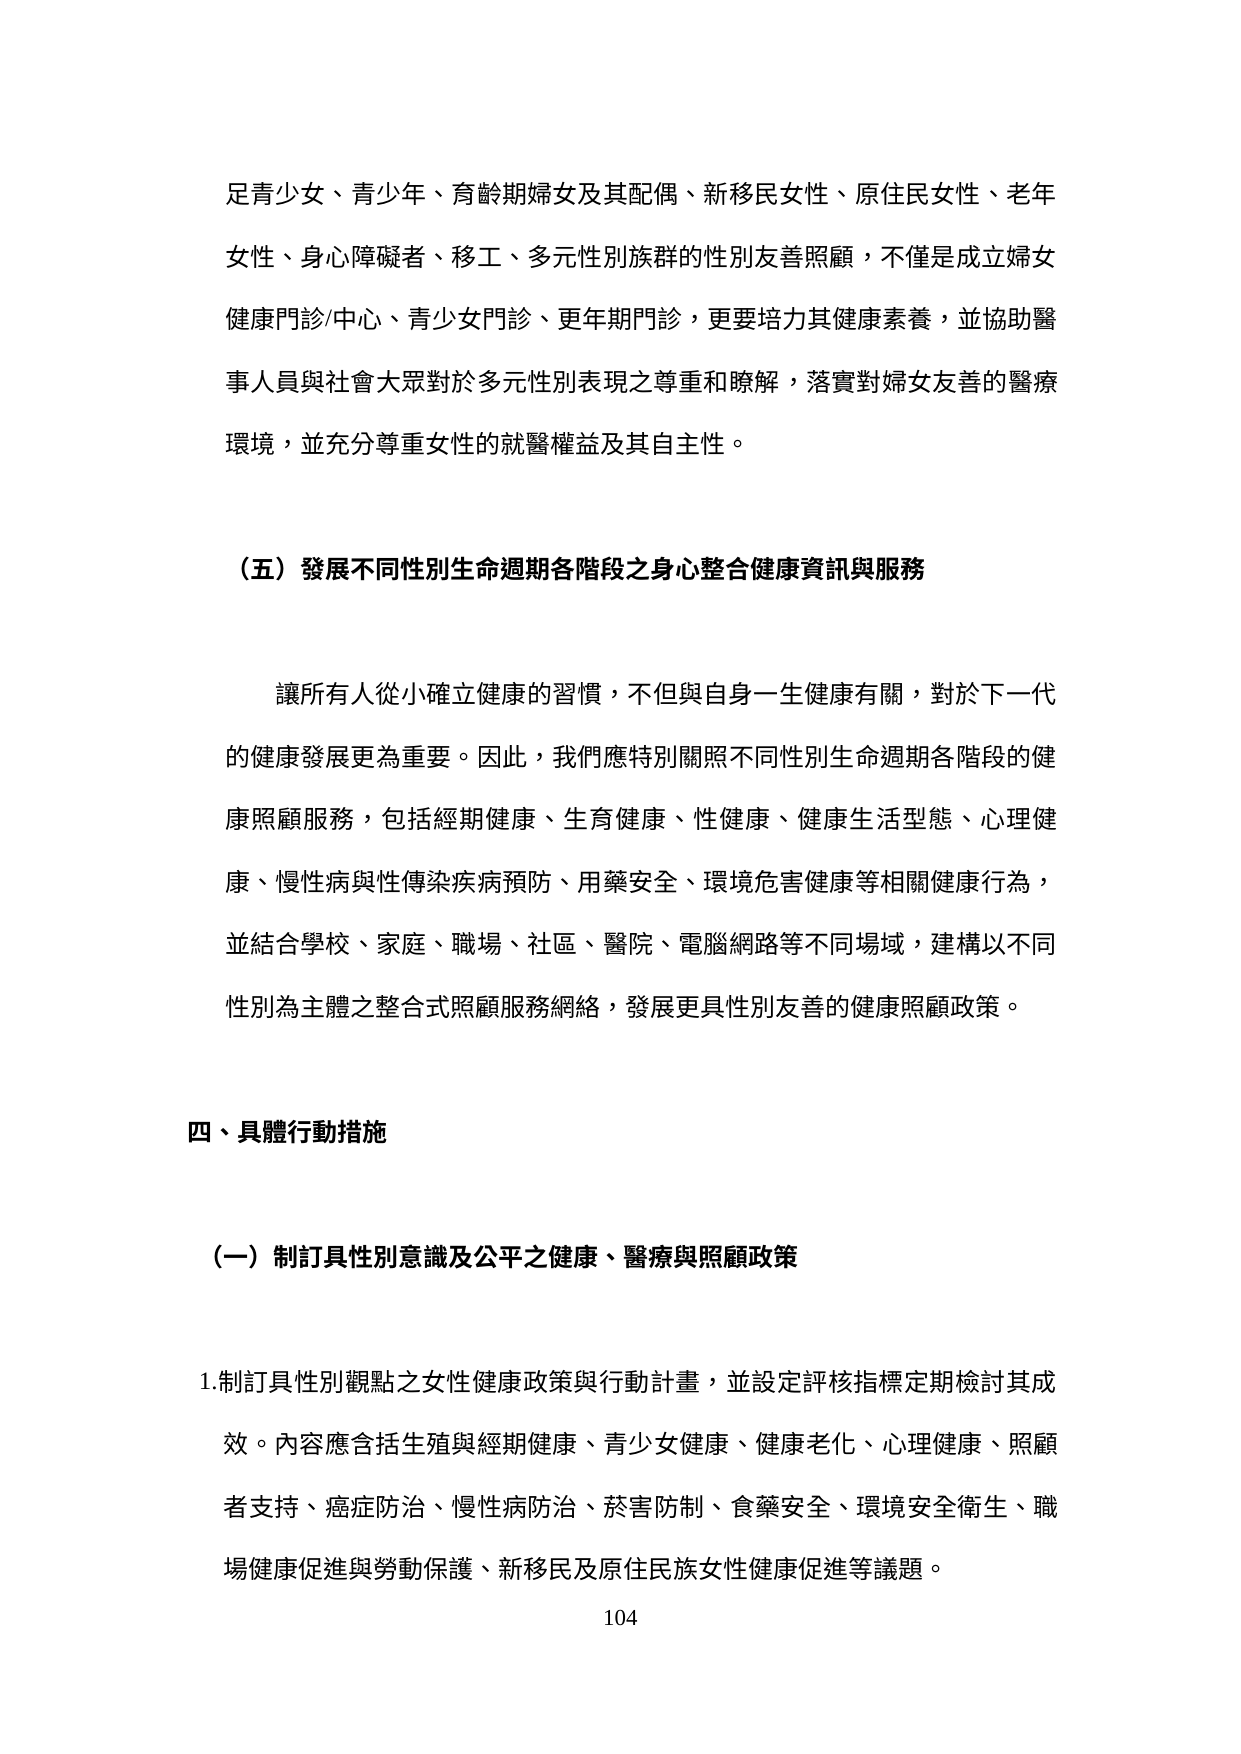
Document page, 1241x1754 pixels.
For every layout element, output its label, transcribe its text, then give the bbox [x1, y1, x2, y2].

table_cell 足青少女、青少年、育齡期婦女及其配偶、新移民女性、原住民女性、老年女性、身心障礙者、移工、多元性別族群的性別友善照顧，不僅是成立婦女健康門診/中心、青少女門診、更年期門診，更要培力其健康素養，並協助醫事人員與社會大眾對於多元性別表現之尊重和瞭解，落實對婦女友善的醫療環境，並充分尊重女性的就醫權益及其自主性。 [214, 89, 1070, 464]
text 四、具體行動措施 [187, 1089, 1053, 1151]
table_cell （五）發展不同性別生命週期各階段之身心整合健康資訊與服務 [214, 464, 1070, 589]
table_cell 讓所有人從小確立健康的習慣，不但與自身一生健康有關，對於下一代的健康發展更為重要。因此，我們應特別關照不同性別生命週期各階段的健康照顧服務，包括經期健康、生育健康、性健康、健康生活型態、心理健康、慢性病與性傳染疾病預防、用藥安全、環境危害健康等相關健康行為，並結合學校、家庭、職場、社區、醫院、電腦網路等不同場域，建構以不同性別為主體之整合式照顧服務網絡，發展更具性別友善的健康照顧政策。 [214, 589, 1070, 1026]
table_cell 1.制訂具性別觀點之女性健康政策與行動計畫，並設定評核指標定期檢討其成效。內容應含括生殖與經期健康、青少女健康、健康老化、心理健康、照顧者支持、癌症防治、慢性病防治、菸害防制、食藥安全、環境安全衛生、職場健康促進與勞動保護、新移民及原住民族女性健康促進等議題。 [188, 1339, 1070, 1589]
table_header （一）制訂具性別意識及公平之健康、醫療與照顧政策 [188, 1214, 1070, 1339]
